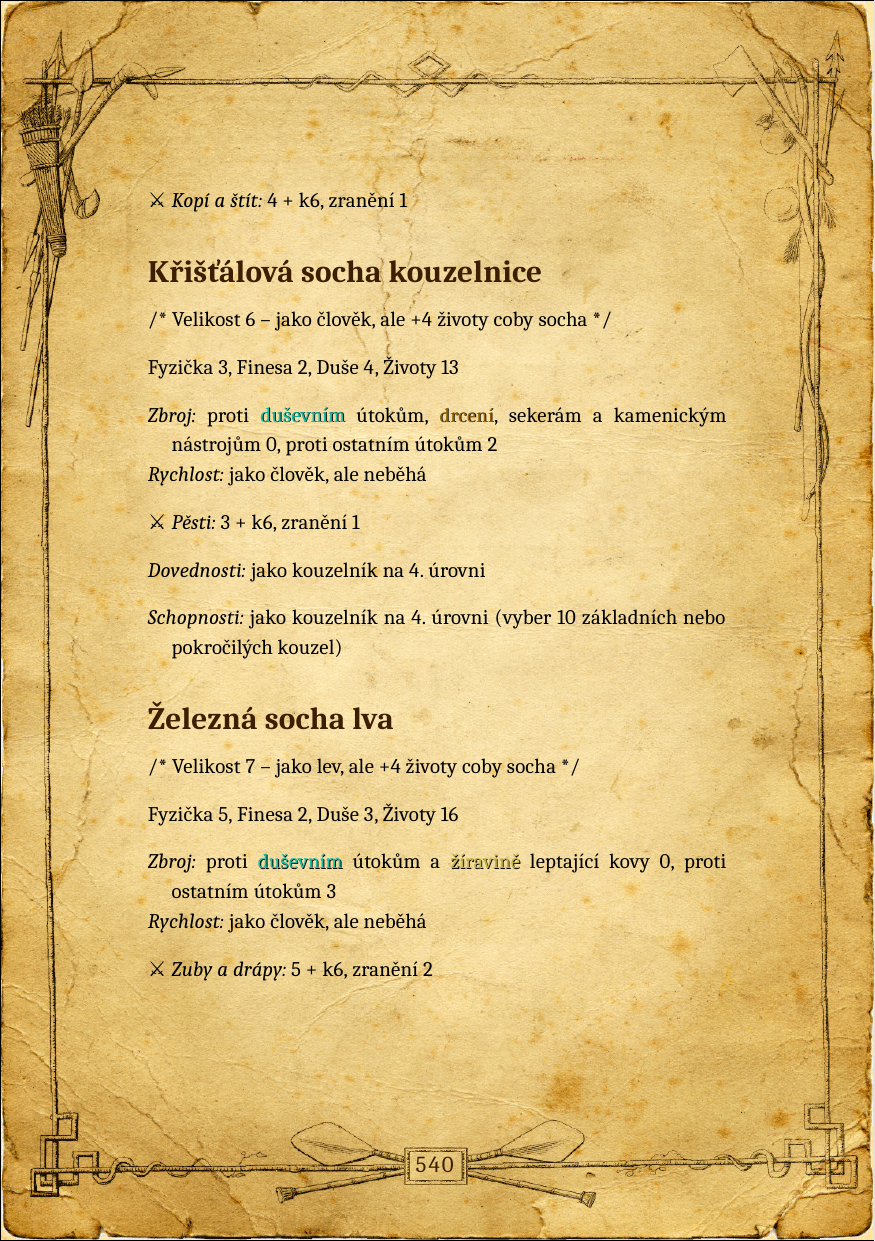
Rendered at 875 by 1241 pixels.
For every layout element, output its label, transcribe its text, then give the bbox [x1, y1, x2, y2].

text ⚔ Pěsti: 3 + k6, zranění 1 [148, 511, 726, 534]
text ⚔ Zuby a⁠ drápy: 5 + k6, zranění 2 [148, 957, 726, 981]
text Fyzička 3, Finesa 2, Duše 4, Životy 13 [148, 356, 726, 379]
text /* Velikost 7 – jako lev, ale +4 životy coby socha */ [148, 755, 726, 779]
text Dovednosti: jako kouzelník na 4. úrovni [148, 558, 726, 582]
picture [1, 1, 874, 1240]
text Zbroj: proti duševním útokům, drcení, sekerám a⁠ kamenickým nástrojům 0, proti ostatním útokům 2 [148, 403, 726, 457]
text Schopnosti: jako kouzelník na 4. úrovni (vyber 10 základních nebo pokročilých kouzel) [148, 606, 726, 660]
text ⚔ Kopí a⁠ štít: 4 + k6, zranění 1 [148, 189, 726, 213]
text Rychlost: jako člověk, ale neběhá [148, 463, 726, 487]
subtitle Železná socha lva [148, 701, 726, 737]
text Fyzička 5, Finesa 2, Duše 3, Životy 16 [148, 802, 726, 826]
subtitle Křišťálová socha kouzelnice [148, 254, 726, 290]
text Zbroj: proti duševním útokům a⁠ žíravině leptající kovy 0, proti ostatním útokům 3 [148, 850, 726, 904]
text Rychlost: jako člověk, ale neběhá [148, 910, 726, 934]
text /* Velikost 6 – jako člověk, ale +4 životy coby socha */ [148, 308, 726, 332]
